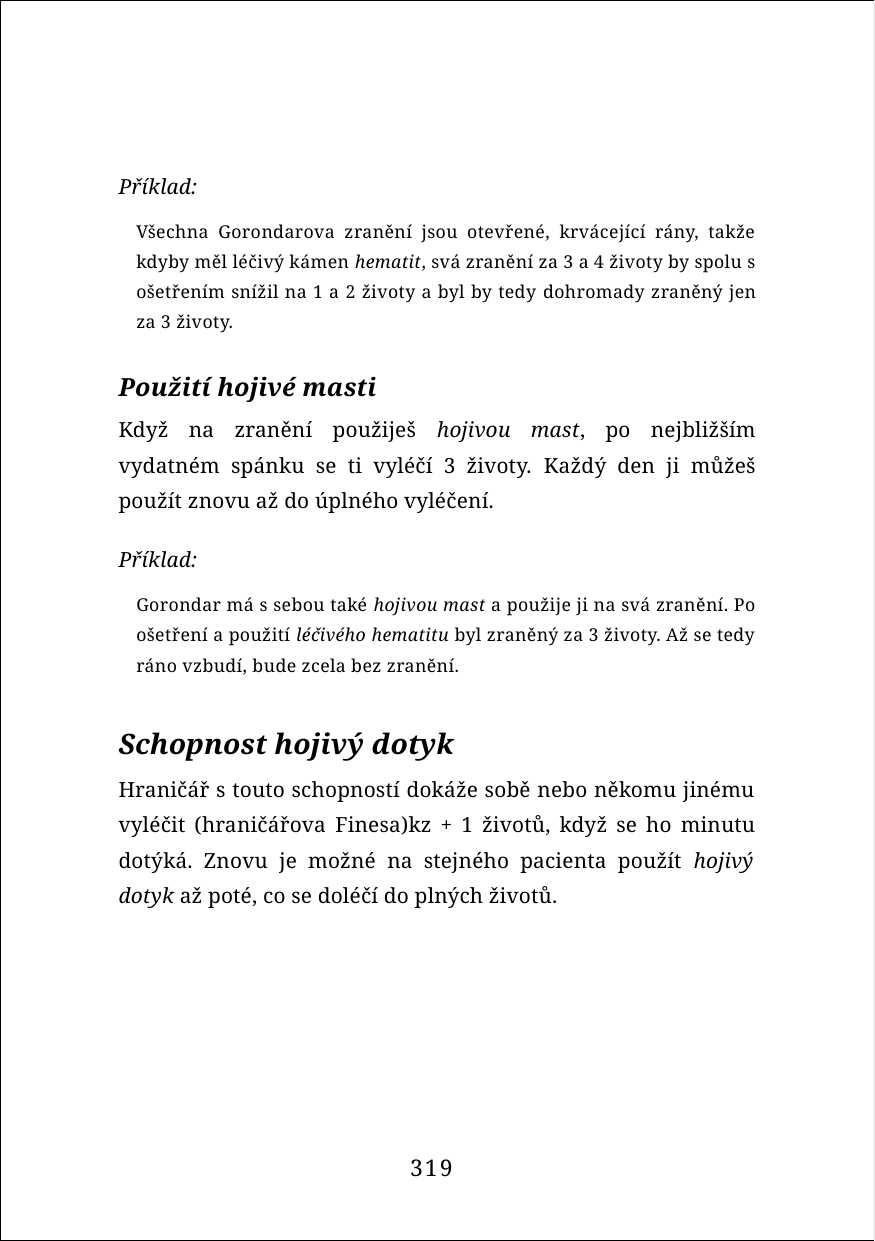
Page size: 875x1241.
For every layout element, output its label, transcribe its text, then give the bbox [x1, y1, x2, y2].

text Když na zranění použiješ hojivou mast, po nejbližším vydatném spánku se ti vyléčí 3 životy. Každý den ji můžeš použít znovu až do úplného vyléčení. [118, 415, 756, 515]
text Gorondar má s sebou také hojivou mast a použije ji na svá zranění. Po ošetření a použití léčivého hematitu byl zraněný za 3 životy. Až se tedy ráno vzbudí, bude zcela bez zranění. [136, 593, 756, 677]
text Příklad: [118, 172, 756, 200]
subtitle Použití hojivé masti [118, 369, 756, 403]
text Příklad: [118, 545, 756, 574]
subtitle Schopnost hojivý dotyk [118, 725, 756, 763]
text Hraničář s touto schopností dokáže sobě nebo někomu jinému vyléčit (hraničářova Finesa)kz + 1 životů, když se ho minutu dotýká. Znovu je možné na stejného pacienta použít hojivý dotyk až poté, co se doléčí do plných životů. [118, 775, 756, 910]
text Všechna Gorondarova zranění jsou otevřené, krvácející rány, takže kdyby měl léčivý kámen hematit, svá zranění za 3 a 4 životy by spolu s ošetřením snížil na 1 a 2 životy a byl by tedy dohromady zraněný jen za 3 životy. [136, 219, 756, 334]
